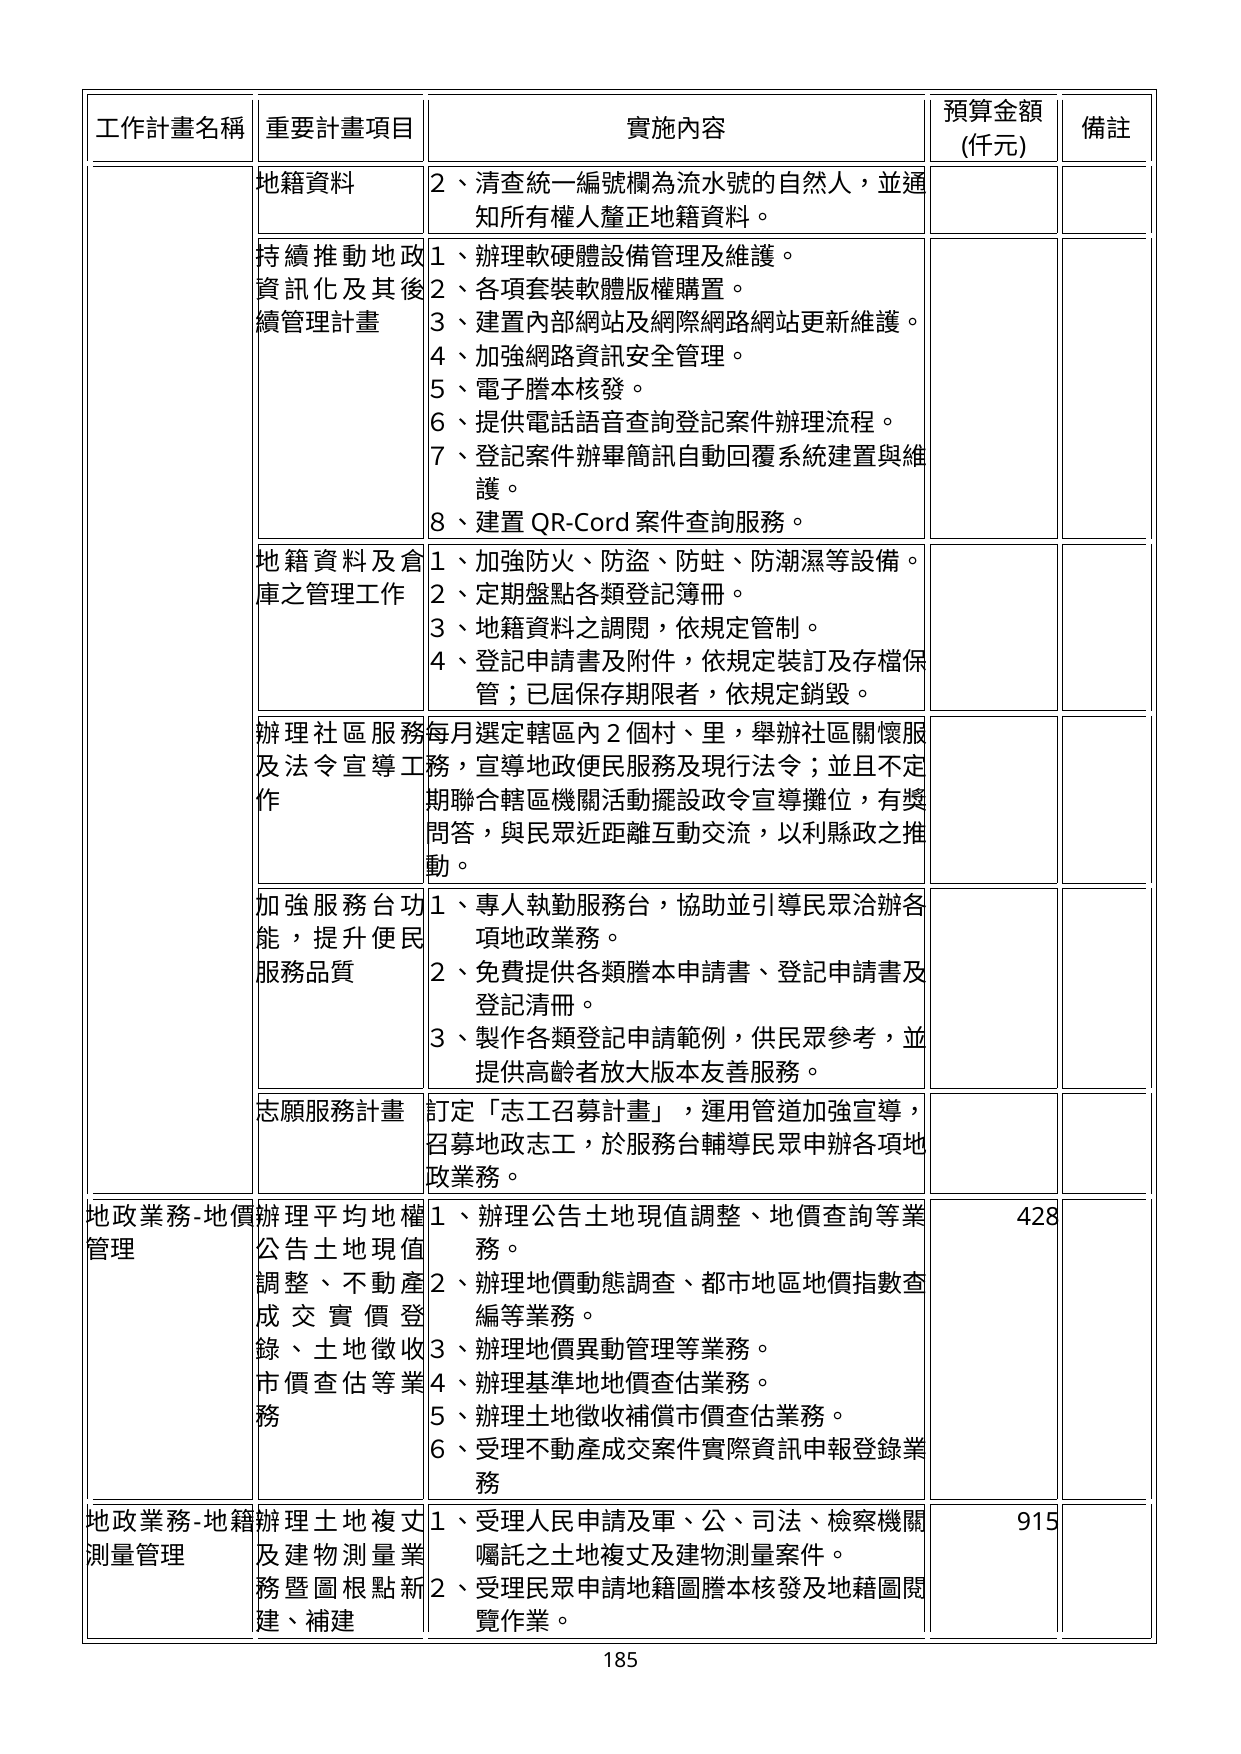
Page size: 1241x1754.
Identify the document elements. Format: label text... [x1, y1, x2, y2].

table_cell 辦理平均地權公告土地現值調整、不動產成交實價登錄、土地徵收市價查估等業務 [255, 1193, 425, 1499]
table_cell [1060, 1193, 1154, 1499]
table_cell [927, 883, 1059, 1088]
table_cell 志願服務計畫 [255, 1088, 425, 1193]
table_cell 辦理土地複丈及建物測量業務暨圖根點新建、補建 [255, 1499, 425, 1637]
table_cell [931, 167, 1057, 233]
table_cell 每月選定轄區內2個村、里，舉辦社區關懷服務，宣導地政便民服務及現行法令；並且不定期聯合轄區機關活動擺設政令宣導攤位，有獎問答，與民眾近距離互動交流，以利縣政之推動。 [425, 710, 927, 882]
table_cell [931, 239, 1057, 538]
table_cell [1060, 233, 1154, 538]
table_cell 地籍資料 [255, 161, 425, 233]
table_cell [1060, 1088, 1154, 1193]
table_cell [927, 538, 1059, 710]
table_cell [85, 161, 255, 1193]
table_cell [1060, 710, 1154, 882]
table_header 備註 [1060, 90, 1154, 161]
table_cell 915 [927, 1499, 1059, 1637]
table_cell [1060, 538, 1154, 710]
table_cell [1060, 883, 1154, 1088]
table_cell １、專人執勤服務台，協助並引導民眾洽辦各項地政業務。 ２、免費提供各類謄本申請書、登記申請書及登記清冊。 ３、製作各類登記申請範例，供民眾參考，並提供高齡者放大版本友善服務。 [425, 883, 927, 1088]
table_cell １、辦理軟硬體設備管理及維護。 ２、各項套裝軟體版權購置。 ３、建置內部網站及網際網路網站更新維護。 ４、加強網路資訊安全管理。 ５、電子謄本核發。 ６、提供電話語音查詢登記案件辦理流程。 ７、登記案件辦畢簡訊自動回覆系統建置與維護。 ８、建置QR-Cord案件查詢服務。 [425, 233, 927, 538]
table_header 實施內容 [425, 90, 927, 161]
table_cell [927, 1088, 1059, 1193]
table_cell 地政業務-地價管理 [85, 1193, 255, 1499]
table_cell [927, 161, 1059, 233]
table_header 預算金額(仟元) [927, 90, 1059, 161]
table_cell 持續推動地政資訊化及其後續管理計畫 [255, 233, 425, 538]
table_cell １、辦理公告土地現值調整、地價查詢等業務。 ２、辦理地價動態調查、都市地區地價指數查編等業務。 ３、辦理地價異動管理等業務。 ４、辦理基準地地價查估業務。 ５、辦理土地徵收補償市價查估業務。 ６、受理不動產成交案件實際資訊申報登錄業務 [425, 1193, 927, 1499]
table_cell [931, 545, 1057, 710]
table_cell [931, 889, 1057, 1088]
table_cell [931, 1094, 1057, 1193]
table_header 重要計畫項目 [255, 90, 425, 161]
table_cell １、受理人民申請及軍、公、司法、檢察機關囑託之土地複丈及建物測量案件。 ２、受理民眾申請地籍圖謄本核發及地藉圖閱覽作業。 [425, 1499, 927, 1637]
table_cell [927, 710, 1059, 882]
table_cell 地政業務-地籍測量管理 [85, 1499, 255, 1637]
table_cell 428 [927, 1193, 1059, 1499]
table_cell [931, 717, 1057, 882]
table_cell [1060, 161, 1154, 233]
table_cell ２、清查統一編號欄為流水號的自然人，並通知所有權人釐正地籍資料。 [425, 161, 927, 233]
table_cell [927, 233, 1059, 538]
table_cell 加強服務台功能，提升便民服務品質 [255, 883, 425, 1088]
table_cell １、加強防火、防盜、防蛀、防潮濕等設備。 ２、定期盤點各類登記簿冊。 ３、地籍資料之調閱，依規定管制。 ４、登記申請書及附件，依規定裝訂及存檔保管；已屆保存期限者，依規定銷毀。 [425, 538, 927, 710]
table_header 工作計畫名稱 [85, 90, 255, 161]
table_cell 訂定「志工召募計畫」，運用管道加強宣導，召募地政志工，於服務台輔導民眾申辦各項地政業務。 [425, 1088, 927, 1193]
table_cell [1060, 1499, 1154, 1637]
table_cell 地籍資料及倉庫之管理工作 [255, 538, 425, 710]
table_cell 辦理社區服務及法令宣導工作 [255, 710, 425, 882]
